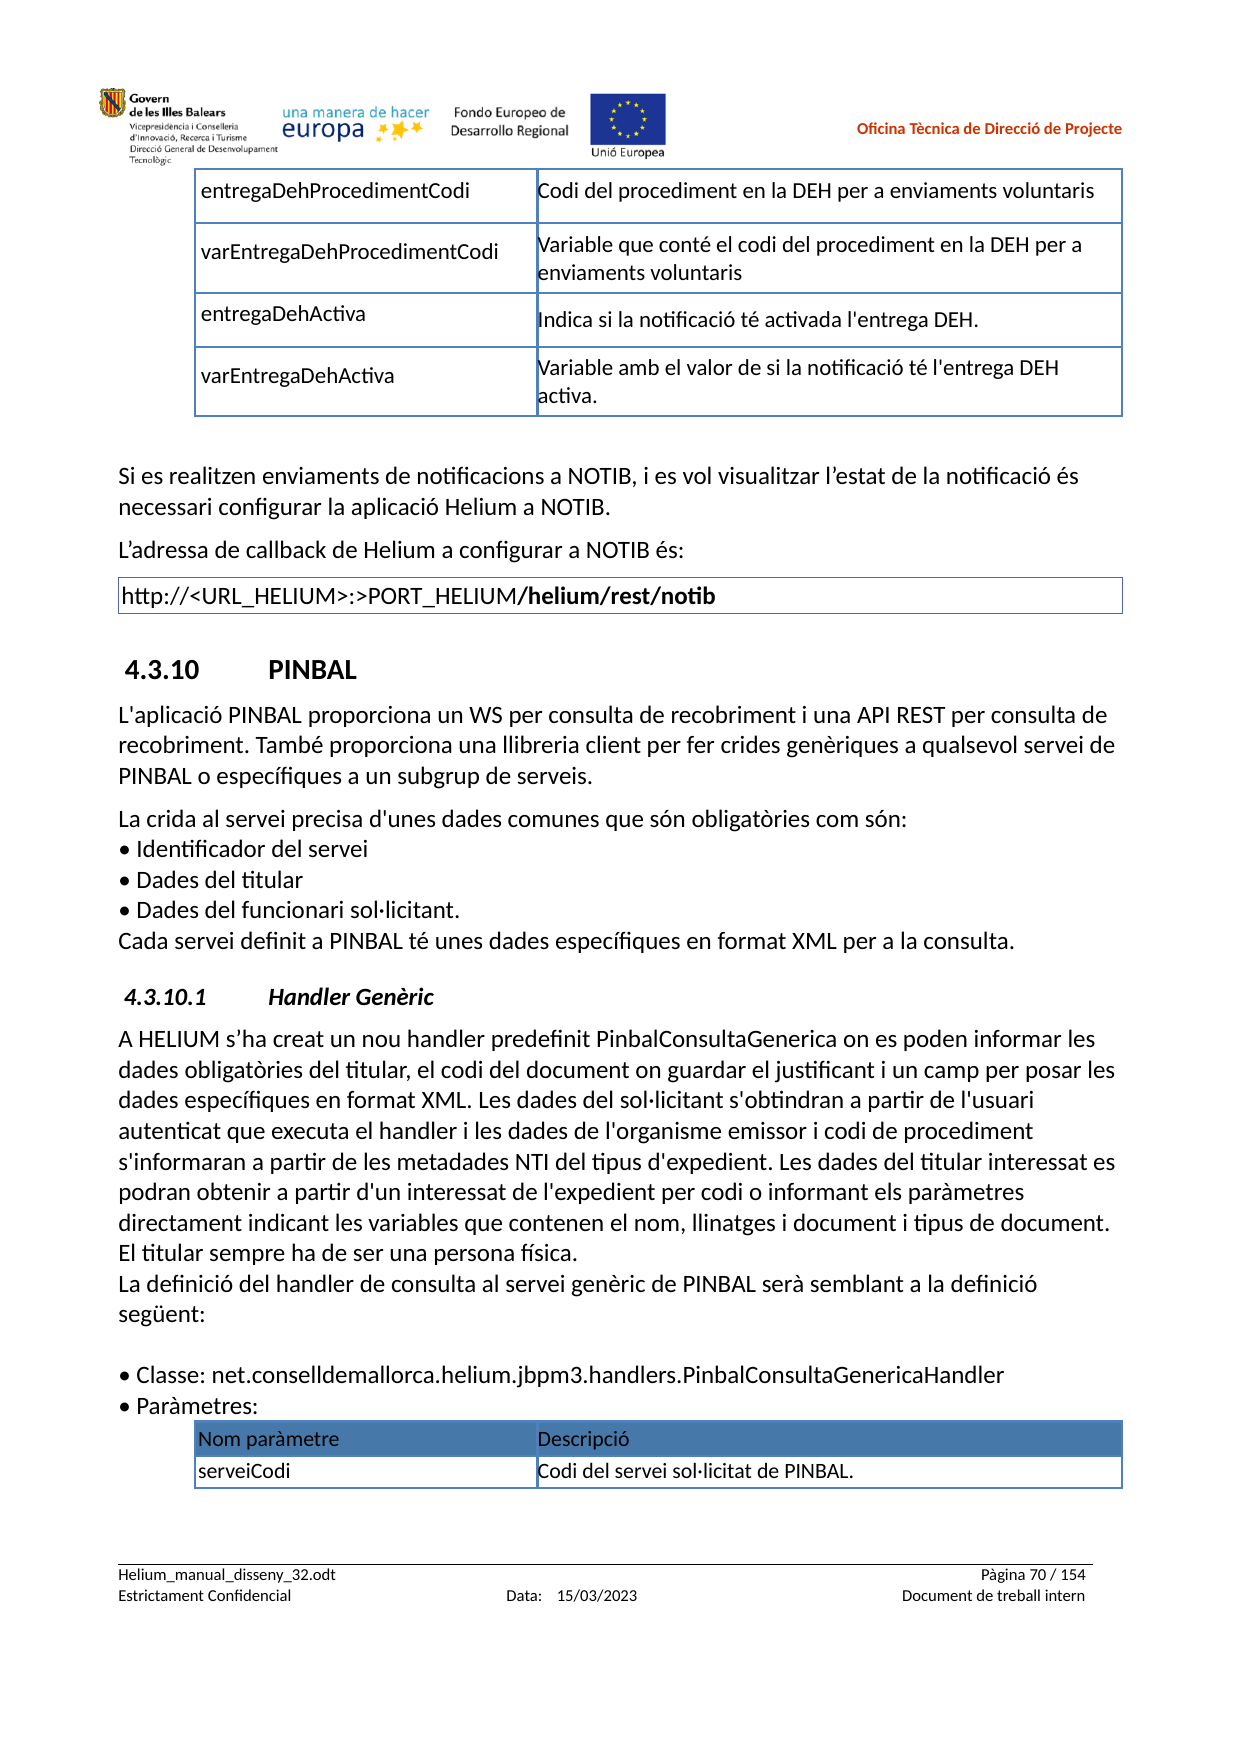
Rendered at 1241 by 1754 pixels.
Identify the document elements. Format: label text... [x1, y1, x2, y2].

picture [99, 87, 668, 166]
table_cell Codi del procediment en la DEH per a enviaments voluntaris [539, 170, 1121, 222]
text • Paràmetres: [118, 1390, 1122, 1420]
text http://<URL_HELIUM>:>PORT_HELIUM/helium/rest/notib [119, 578, 1122, 613]
table_header Descripció [539, 1423, 1121, 1455]
table_cell Variable que conté el codi del procediment en la DEH per a enviaments voluntaris [539, 224, 1121, 292]
text • Identificador del servei [118, 834, 1122, 864]
text La definició del handler de consulta al servei genèric de PINBAL serà semblant a la definició següent: [118, 1268, 1122, 1329]
table_cell entregaDehProcedimentCodi [196, 170, 536, 222]
text • Dades del titular [118, 864, 1122, 895]
text L'aplicació PINBAL proporciona un WS per consulta de recobriment i una API REST per consulta de recobriment. També proporciona una llibreria client per fer crides genèriques a qualsevol servei de PINBAL o específiques a un subgrup de serveis. [118, 699, 1122, 791]
text • Classe: net.conselldemallorca.helium.jbpm3.handlers.PinbalConsultaGenericaHandler [118, 1359, 1122, 1390]
table_cell Codi del servei sol·licitat de PINBAL. [539, 1457, 1121, 1487]
table_cell Indica si la notificació té activada l'entrega DEH. [539, 294, 1121, 346]
subtitle Handler Genèric [118, 981, 1122, 1011]
table_header Nom paràmetre [196, 1423, 536, 1455]
text L’adressa de callback de Helium a configurar a NOTIB és: [118, 534, 1122, 564]
text Si es realitzen enviaments de notificacions a NOTIB, i es vol visualitzar l’estat de la notificació és necessari configurar la aplicació Helium a NOTIB. [118, 460, 1122, 521]
table_cell varEntregaDehProcedimentCodi [196, 224, 536, 292]
table_cell entregaDehActiva [196, 294, 536, 346]
subtitle PINBAL [118, 651, 1122, 687]
text Cada servei definit a PINBAL té unes dades específiques en format XML per a la consulta. [118, 925, 1122, 956]
table_cell varEntregaDehActiva [196, 348, 536, 415]
text La crida al servei precisa d'unes dades comunes que són obligatòries com són: [118, 803, 1122, 834]
text • Dades del funcionari sol·licitant. [118, 895, 1122, 925]
table_cell serveiCodi [196, 1457, 536, 1487]
table_cell Variable amb el valor de si la notificació té l'entrega DEH activa. [539, 348, 1121, 415]
text A HELIUM s’ha creat un nou handler predefinit PinbalConsultaGenerica on es poden informar les dades obligatòries del titular, el codi del document on guardar el justificant i un camp per posar les dades específiques en format XML. Les dades del sol·licitant s'obtindran a partir de l'usuari autenticat que executa el handler i les dades de l'organisme emissor i codi de procediment s'informaran a partir de les metadades NTI del tipus d'expedient. Les dades del titular interessat es podran obtenir a partir d'un interessat de l'expedient per codi o informant els paràmetres directament indicant les variables que contenen el nom, llinatges i document i tipus de document. El titular sempre ha de ser una persona física. [118, 1023, 1122, 1268]
